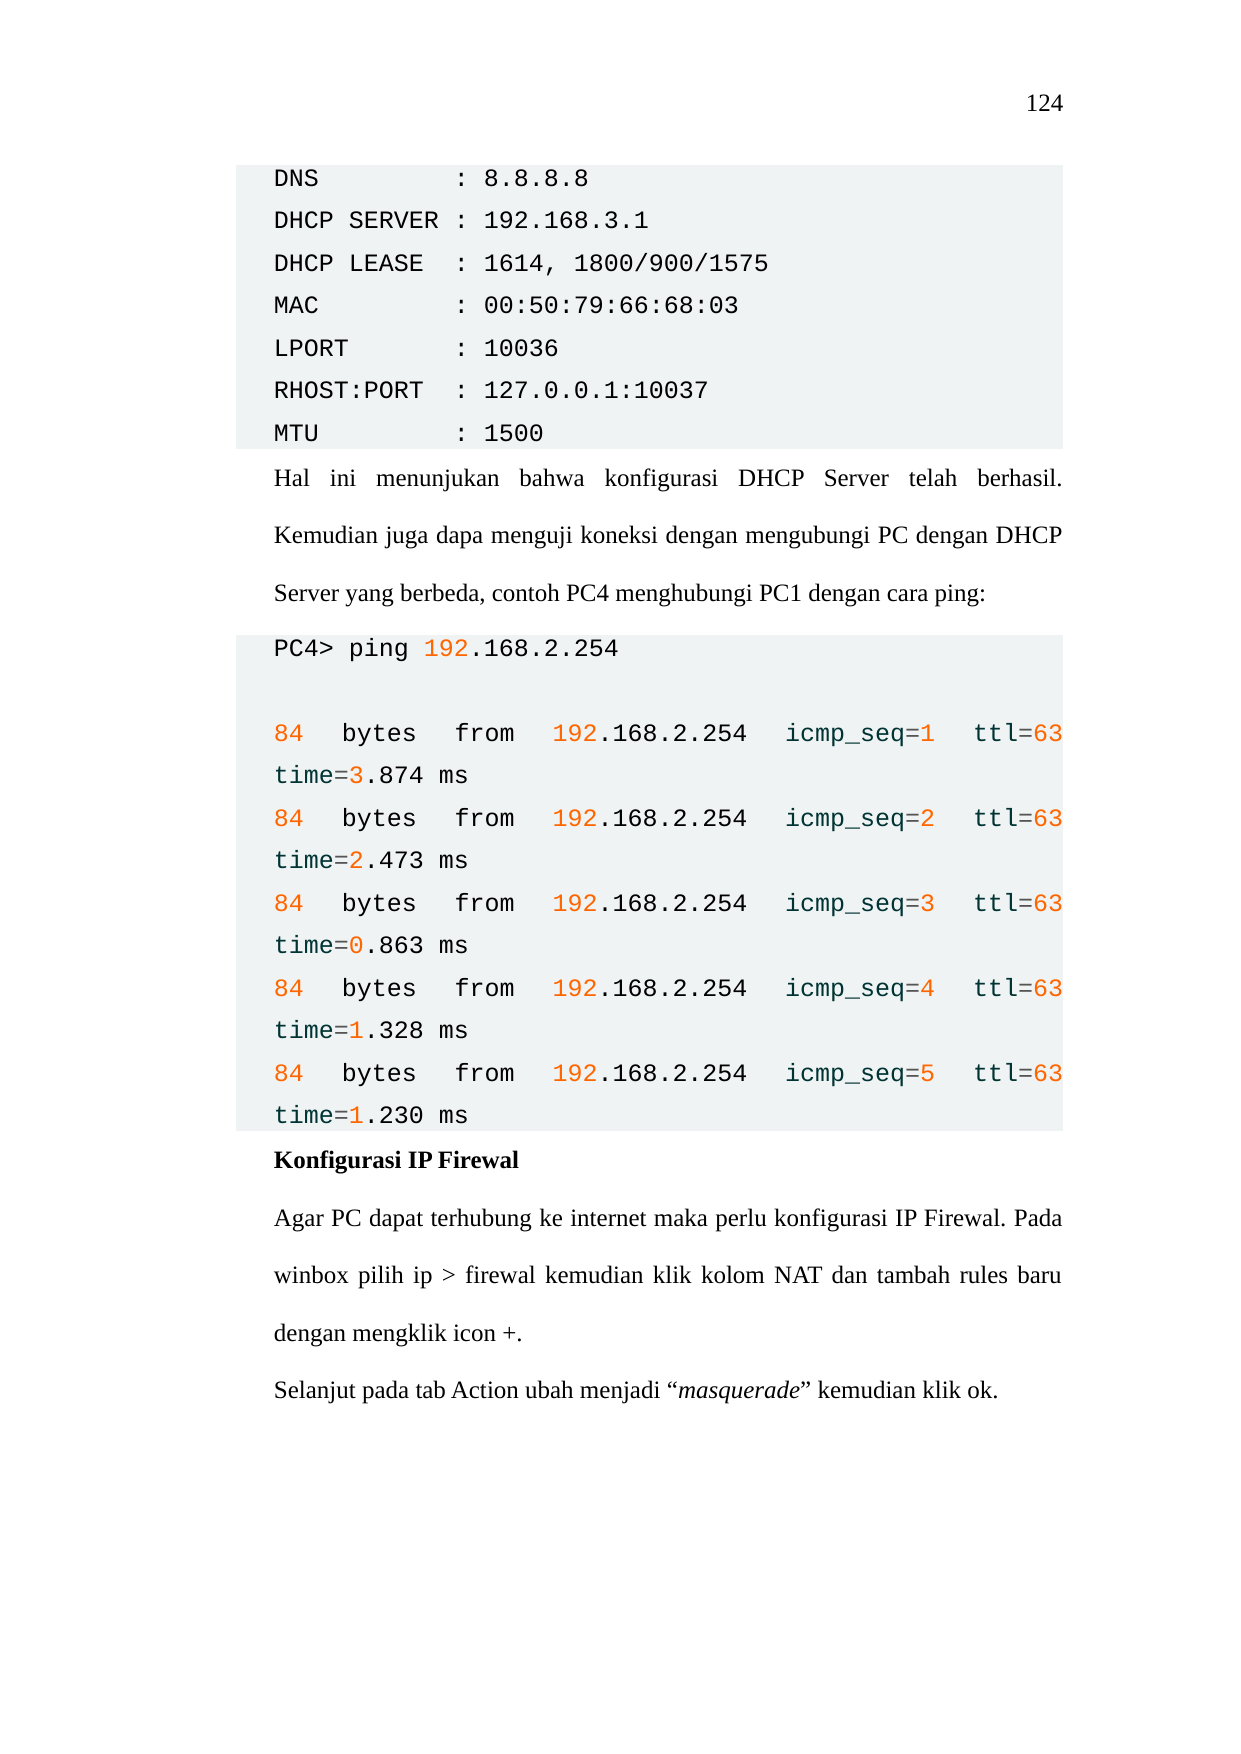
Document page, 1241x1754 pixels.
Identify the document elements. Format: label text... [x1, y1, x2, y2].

list 84 bytes from 192.168.2.254 icmp_seq=2 ttl=63 time=2.473 ms [236, 805, 1063, 876]
list 84 bytes from 192.168.2.254 icmp_seq=1 ttl=63 time=3.874 ms [236, 720, 1063, 791]
list RHOST:PORT : 127.0.0.1:10037 [236, 378, 1063, 406]
list PC4> ping 192.168.2.254 [236, 635, 1063, 664]
list Hal ini menunjukan bahwa konfigurasi DHCP Server telah berhasil. Kemudian juga dapa menguji koneksi dengan mengubungi PC dengan DHCP Server yang berbeda, contoh PC4 menghubungi PC1 dengan cara ping: [236, 463, 1063, 607]
list Agar PC dapat terhubung ke internet maka perlu konfigurasi IP Firewal. Pada winbox pilih ip > firewal kemudian klik kolom NAT dan tambah rules baru dengan mengklik icon +. [236, 1203, 1063, 1347]
list LPORT : 10036 [236, 335, 1063, 364]
list DHCP SERVER : 192.168.3.1 [236, 208, 1063, 236]
list DNS : 8.8.8.8 [236, 165, 1063, 194]
list Selanjut pada tab Action ubah menjadi “masquerade” kemudian klik ok. [236, 1375, 1063, 1404]
list MTU : 1500 [236, 420, 1063, 449]
list MAC : 00:50:79:66:68:03 [236, 293, 1063, 321]
list 84 bytes from 192.168.2.254 icmp_seq=4 ttl=63 time=1.328 ms [236, 975, 1063, 1046]
list Konfigurasi IP Firewal [236, 1145, 1063, 1174]
list 84 bytes from 192.168.2.254 icmp_seq=5 ttl=63 time=1.230 ms [236, 1060, 1063, 1131]
list 84 bytes from 192.168.2.254 icmp_seq=3 ttl=63 time=0.863 ms [236, 890, 1063, 961]
list DHCP LEASE : 1614, 1800/900/1575 [236, 250, 1063, 279]
